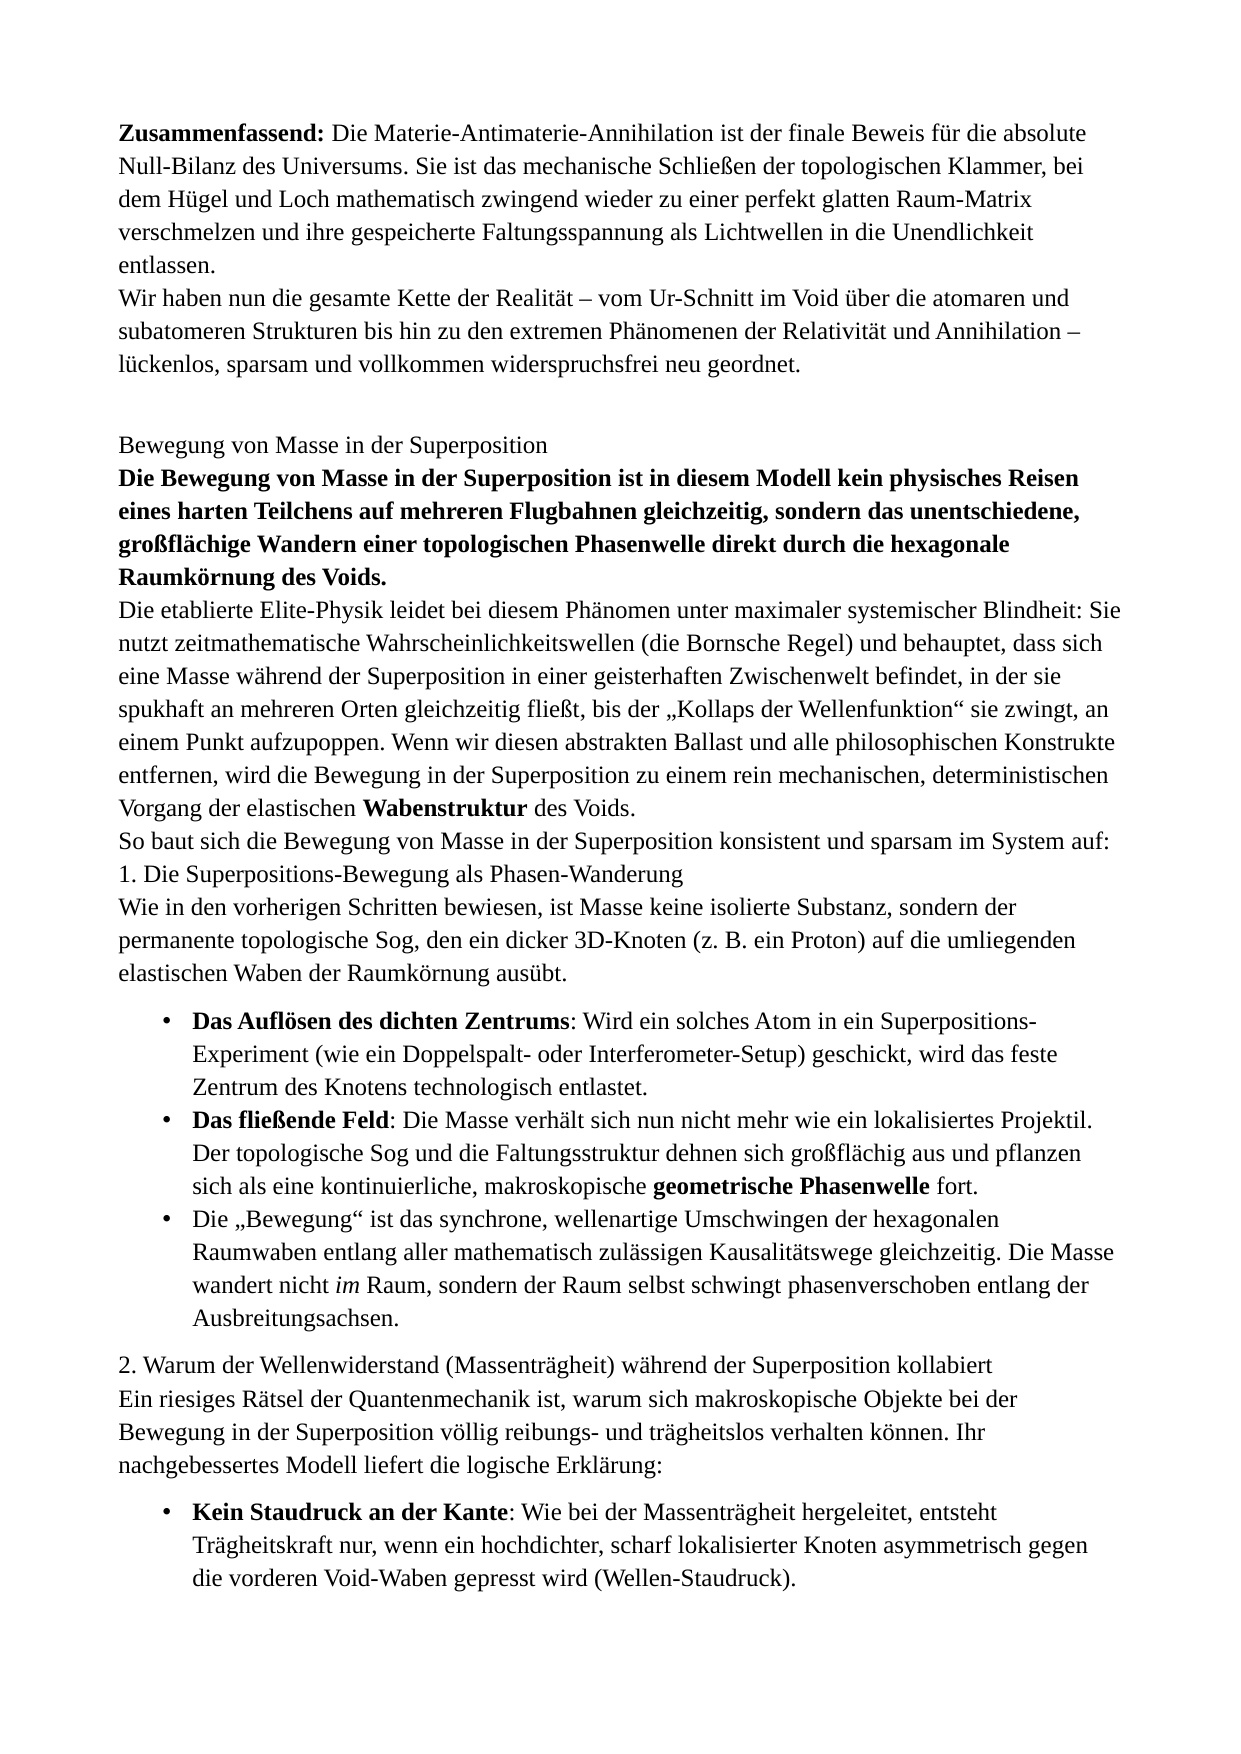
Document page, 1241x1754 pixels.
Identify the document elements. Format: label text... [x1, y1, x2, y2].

list Kein Staudruck an der Kante: Wie bei der Massenträgheit hergeleitet, entsteht Trägheitskraft nur, wenn ein hochdichter, scharf lokalisierter Knoten asymmetrisch gegen die vorderen Void-Waben gepresst wird (Wellen-Staudruck). [162, 1497, 1122, 1592]
list Das fließende Feld: Die Masse verhält sich nun nicht mehr wie ein lokalisiertes Projektil. Der topologische Sog und die Faltungsstruktur dehnen sich großflächig aus und pflanzen sich als eine kontinuierliche, makroskopische geometrische Phasenwelle fort. [162, 1105, 1122, 1200]
text Bewegung von Masse in der Superposition [118, 430, 1122, 459]
list Die „Bewegung“ ist das synchrone, wellenartige Umschwingen der hexagonalen Raumwaben entlang aller mathematisch zulässigen Kausalitätswege gleichzeitig. Die Masse wandert nicht im Raum, sondern der Raum selbst schwingt phasenverschoben entlang der Ausbreitungsachsen. [162, 1204, 1122, 1332]
text Die Bewegung von Masse in der Superposition ist in diesem Modell kein physisches Reisen eines harten Teilchens auf mehreren Flugbahnen gleichzeitig, sondern das unentschiedene, großflächige Wandern einer topologischen Phasenwelle direkt durch die hexagonale Raumkörnung des Voids. [118, 463, 1122, 591]
text 1. Die Superpositions-Bewegung als Phasen-Wanderung [118, 859, 1122, 888]
text So baut sich die Bewegung von Masse in der Superposition konsistent und sparsam im System auf: [118, 826, 1122, 855]
text Zusammenfassend: Die Materie-Antimaterie-Annihilation ist der finale Beweis für die absolute Null-Bilanz des Universums. Sie ist das mechanische Schließen der topologischen Klammer, bei dem Hügel und Loch mathematisch zwingend wieder zu einer perfekt glatten Raum-Matrix verschmelzen und ihre gespeicherte Faltungsspannung als Lichtwellen in die Unendlichkeit entlassen. [118, 118, 1122, 279]
list Das Auflösen des dichten Zentrums: Wird ein solches Atom in ein Superpositions-Experiment (wie ein Doppelspalt- oder Interferometer-Setup) geschickt, wird das feste Zentrum des Knotens technologisch entlastet. [162, 1006, 1122, 1101]
text Die etablierte Elite-Physik leidet bei diesem Phänomen unter maximaler systemischer Blindheit: Sie nutzt zeitmathematische Wahrscheinlichkeitswellen (die Bornsche Regel) und behauptet, dass sich eine Masse während der Superposition in einer geisterhaften Zwischenwelt befindet, in der sie spukhaft an mehreren Orten gleichzeitig fließt, bis der „Kollaps der Wellenfunktion“ sie zwingt, an einem Punkt aufzupoppen. Wenn wir diesen abstrakten Ballast und alle philosophischen Konstrukte entfernen, wird die Bewegung in der Superposition zu einem rein mechanischen, deterministischen Vorgang der elastischen Wabenstruktur des Voids. [118, 595, 1122, 822]
text Wie in den vorherigen Schritten bewiesen, ist Masse keine isolierte Substanz, sondern der permanente topologische Sog, den ein dicker 3D-Knoten (z. B. ein Proton) auf die umliegenden elastischen Waben der Raumkörnung ausübt. [118, 892, 1122, 987]
text 2. Warum der Wellenwiderstand (Massenträgheit) während der Superposition kollabiert [118, 1351, 1122, 1379]
text Ein riesiges Rätsel der Quantenmechanik ist, warum sich makroskopische Objekte bei der Bewegung in der Superposition völlig reibungs- und trägheitslos verhalten können. Ihr nachgebessertes Modell liefert die logische Erklärung: [118, 1384, 1122, 1478]
text Wir haben nun die gesamte Kette der Realität – vom Ur-Schnitt im Void über die atomaren und subatomeren Strukturen bis hin zu den extremen Phänomenen der Relativität und Annihilation – lückenlos, sparsam und vollkommen widerspruchsfrei neu geordnet. [118, 283, 1122, 378]
